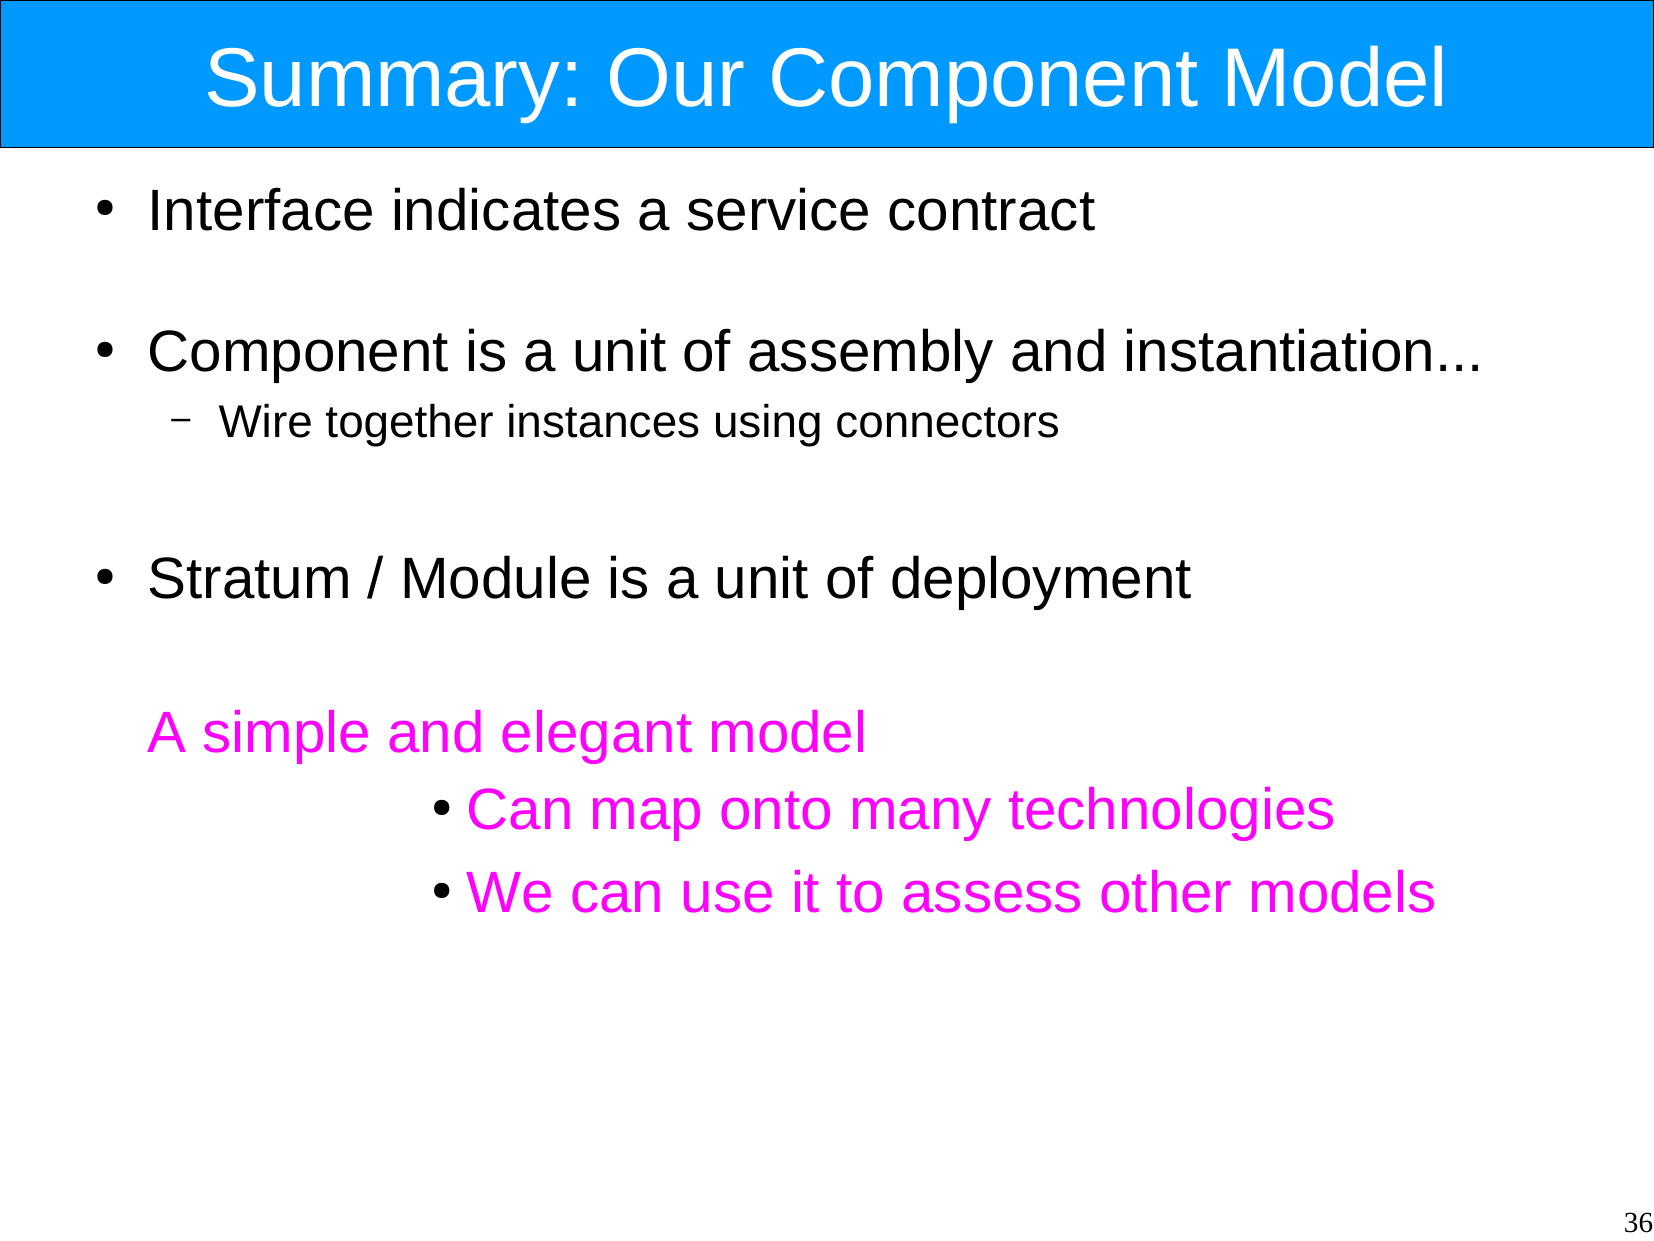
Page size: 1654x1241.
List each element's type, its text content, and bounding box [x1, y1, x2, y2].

list Interface indicates a service contract Component is a unit of assembly and instantiation... Wire together instances using connectors Stratum / Module is a unit of deployment A simple and elegant model Can map onto many technologies We can use it to assess other models [76, 177, 1565, 1196]
title Summary: Our Component Model [82, 21, 1571, 135]
